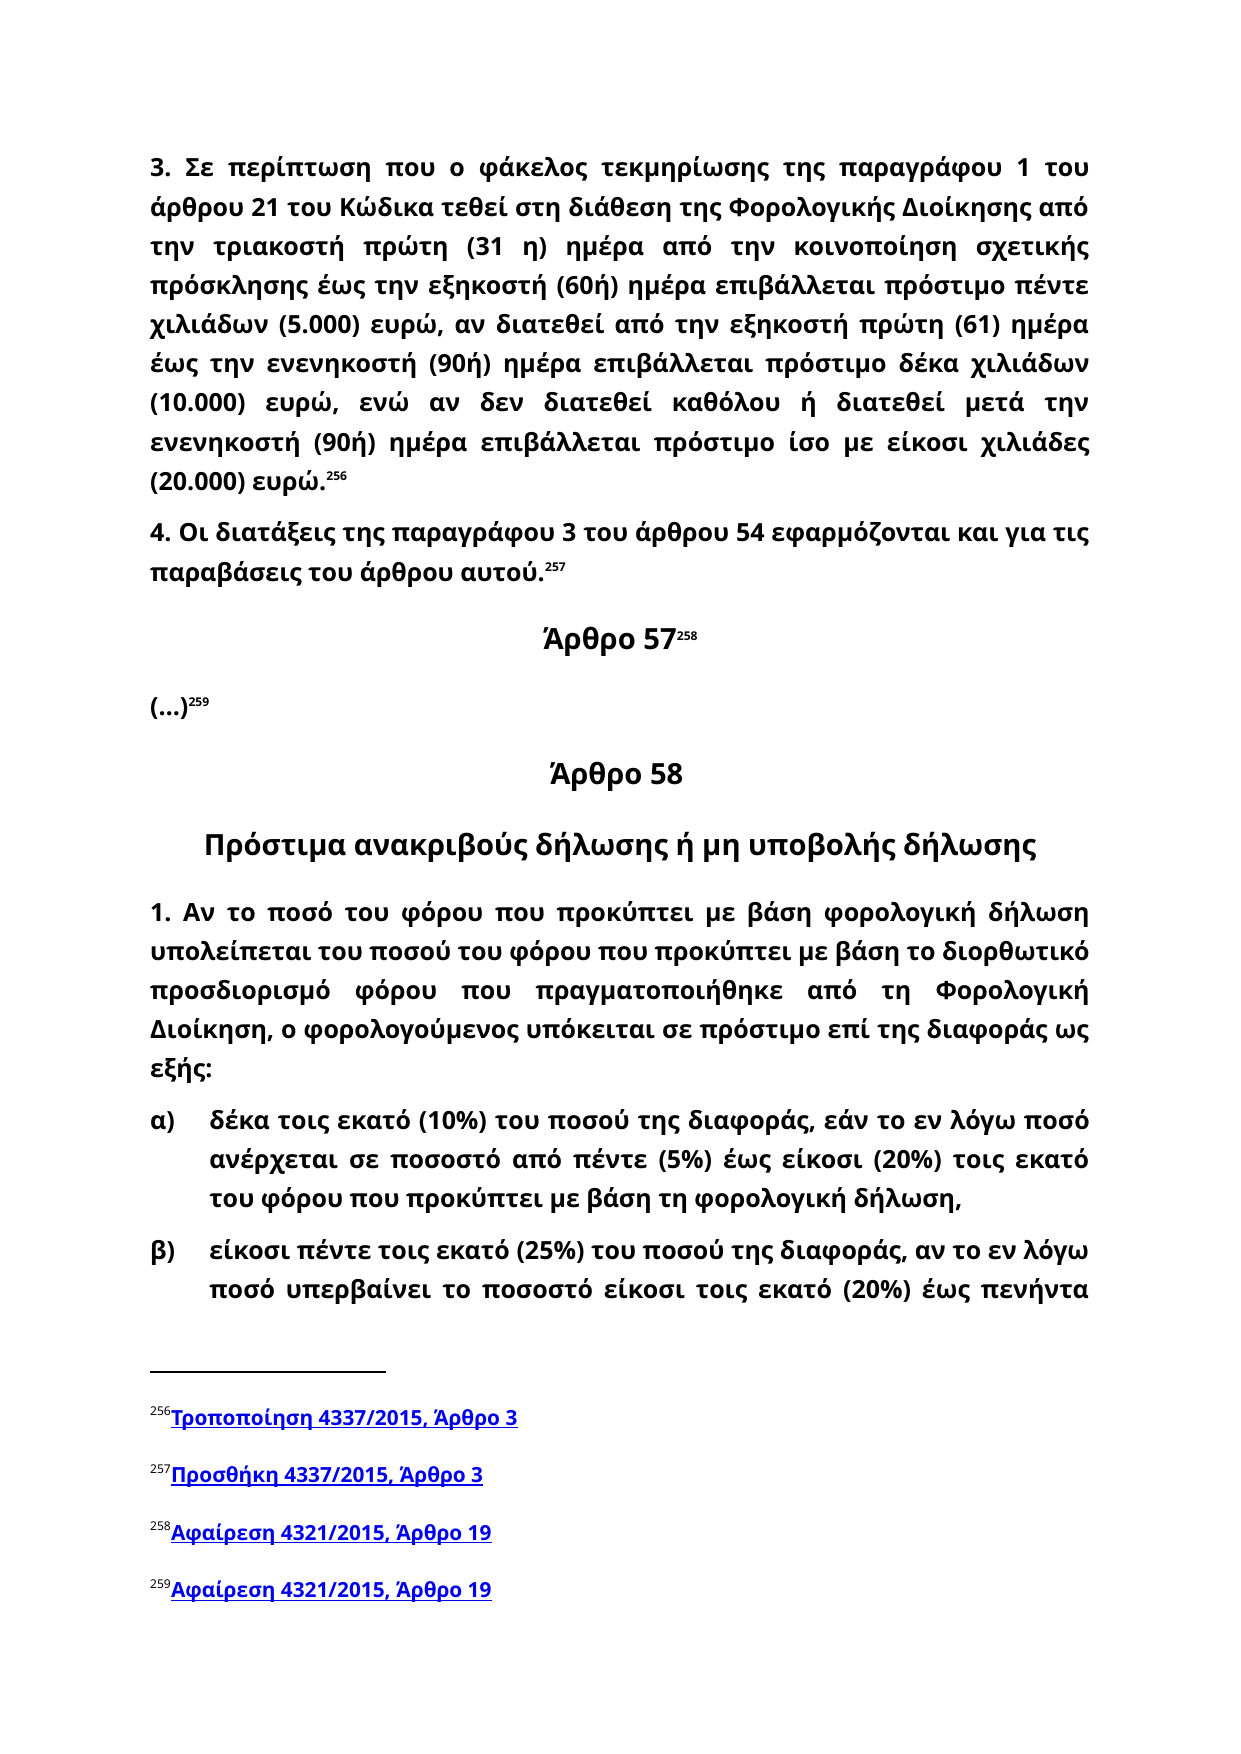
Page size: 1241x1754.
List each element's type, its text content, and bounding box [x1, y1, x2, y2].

text 4. Οι διατάξεις της παραγράφου 3 του άρθρου 54 εφαρμόζονται και για τις παραβάσεις του άρθρου αυτού. [150, 515, 1090, 588]
text Τροποποίηση 4337/2015, Άρθρο 3 [150, 1403, 1090, 1431]
text (…) [150, 689, 1090, 723]
text 1. Αν το ποσό του φόρου που προκύπτει με βάση φορολογική δήλωση υπολείπεται του ποσού του φόρου που προκύπτει με βάση το διορθωτικό προσδιορισμό φόρου που πραγματοποιήθηκε από τη Φορολογική Διοίκηση, ο φορολογούμενος υπόκειται σε πρόστιμο επί της διαφοράς ως εξής: [150, 894, 1090, 1085]
text Αφαίρεση 4321/2015, Άρθρο 19 [150, 1518, 1090, 1546]
text Αφαίρεση 4321/2015, Άρθρο 19 [150, 1576, 1090, 1604]
subtitle Πρόστιμα ανακριβούς δήλωσης ή μη υποβολής δήλωσης [150, 824, 1090, 863]
list β) είκοσι πέντε τοις εκατό (25%) του ποσού της διαφοράς, αν το εν λόγω ποσό υπερβαίνει το ποσοστό είκοσι τοις εκατό (20%) έως πενήντα [150, 1233, 1090, 1306]
list α) δέκα τοις εκατό (10%) του ποσού της διαφοράς, εάν το εν λόγω ποσό ανέρχεται σε ποσοστό από πέντε (5%) έως είκοσι (20%) τοις εκατό του φόρου που προκύπτει με βάση τη φορολογική δήλωση, [150, 1103, 1090, 1215]
subtitle Άρθρο 58 [150, 753, 1090, 793]
subtitle Άρθρο 57 [150, 618, 1090, 658]
text Προσθήκη 4337/2015, Άρθρο 3 [150, 1460, 1090, 1489]
text 3. Σε περίπτωση που ο φάκελος τεκμηρίωσης της παραγράφου 1 του άρθρου 21 του Κώδικα τεθεί στη διάθεση της Φορολογικής Διοίκησης από την τριακοστή πρώτη (31 η) ημέρα από την κοινοποίηση σχετικής πρόσκλησης έως την εξηκοστή (60ή) ημέρα επιβάλλεται πρόστιμο πέντε χιλιάδων (5.000) ευρώ, αν διατεθεί από την εξηκοστή πρώτη (61) ημέρα έως την ενενηκοστή (90ή) ημέρα επιβάλλεται πρόστιμο δέκα χιλιάδων (10.000) ευρώ, ενώ αν δεν διατεθεί καθόλου ή διατεθεί μετά την ενενηκοστή (90ή) ημέρα επιβάλλεται πρόστιμο ίσο με είκοσι χιλιάδες (20.000) ευρώ. [150, 150, 1090, 497]
